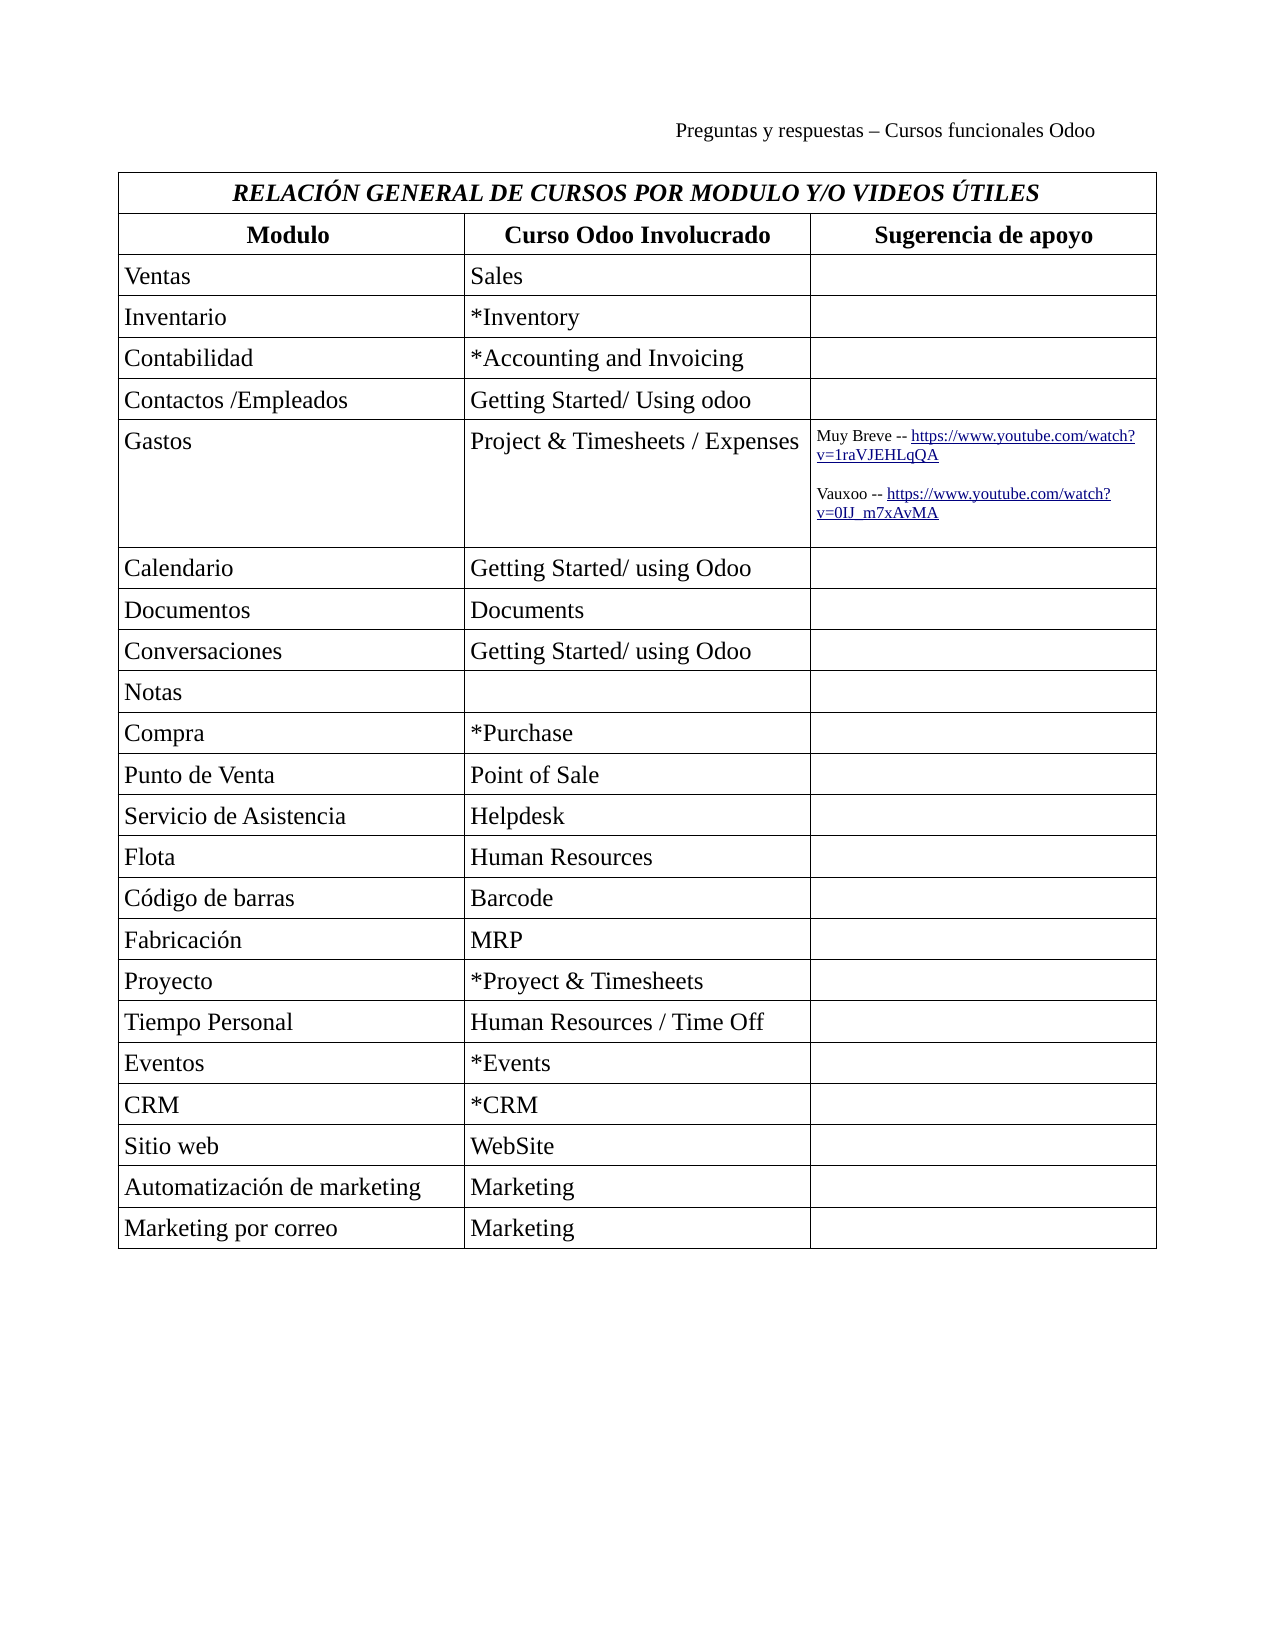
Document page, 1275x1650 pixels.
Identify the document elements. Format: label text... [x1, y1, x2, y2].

table_cell Project & Timesheets / Expenses [465, 420, 810, 547]
table_cell [811, 1125, 1156, 1165]
table_cell Contabilidad [119, 338, 464, 378]
table_cell Modulo [119, 214, 464, 254]
table_cell Documentos [119, 589, 464, 629]
table_cell [811, 1166, 1156, 1207]
table_cell Tiempo Personal [119, 1001, 464, 1042]
table_cell Fabricación [119, 919, 464, 959]
table_cell [811, 589, 1156, 629]
table_cell Sitio web [119, 1125, 464, 1165]
table_cell MRP [465, 919, 810, 959]
table_cell [811, 1001, 1156, 1042]
table_cell Automatización de marketing [119, 1166, 464, 1207]
table_cell *Purchase [465, 713, 810, 753]
table_cell Código de barras [119, 878, 464, 918]
table_cell [811, 379, 1156, 419]
table_cell [811, 754, 1156, 794]
table_cell *Events [465, 1043, 810, 1083]
table_header RELACIÓN GENERAL DE CURSOS POR MODULO Y/O VIDEOS ÚTILES [119, 173, 1156, 213]
table_cell Ventas [119, 255, 464, 295]
table_cell Inventario [119, 296, 464, 337]
table_cell [811, 960, 1156, 1000]
table_cell [811, 713, 1156, 753]
table_cell Sugerencia de apoyo [811, 214, 1156, 254]
table_cell Notas [119, 671, 464, 712]
table_cell *Inventory [465, 296, 810, 337]
table_cell Human Resources / Time Off [465, 1001, 810, 1042]
table_cell WebSite [465, 1125, 810, 1165]
table_cell Human Resources [465, 836, 810, 877]
table_cell Getting Started/ using Odoo [465, 630, 810, 670]
table_cell Servicio de Asistencia [119, 795, 464, 835]
table_cell [811, 338, 1156, 378]
table_cell [811, 548, 1156, 588]
table_cell [811, 255, 1156, 295]
table_cell Marketing [465, 1208, 810, 1248]
table_cell *Proyect & Timesheets [465, 960, 810, 1000]
table_cell Marketing por correo [119, 1208, 464, 1248]
table_cell Helpdesk [465, 795, 810, 835]
table_cell Barcode [465, 878, 810, 918]
table_cell Getting Started/ using Odoo [465, 548, 810, 588]
table_cell [811, 1043, 1156, 1083]
table_cell [811, 296, 1156, 337]
table_cell Compra [119, 713, 464, 753]
table_cell Proyecto [119, 960, 464, 1000]
table_cell Flota [119, 836, 464, 877]
table_cell [811, 878, 1156, 918]
table_cell Conversaciones [119, 630, 464, 670]
table_cell [465, 671, 810, 712]
table_cell Contactos /Empleados [119, 379, 464, 419]
table_cell [811, 836, 1156, 877]
table_cell [811, 1208, 1156, 1248]
table_cell Eventos [119, 1043, 464, 1083]
table_cell *Accounting and Invoicing [465, 338, 810, 378]
table_cell Curso Odoo Involucrado [465, 214, 810, 254]
table_cell Sales [465, 255, 810, 295]
table_cell [811, 671, 1156, 712]
table_cell Punto de Venta [119, 754, 464, 794]
table_cell CRM [119, 1084, 464, 1124]
table_cell Documents [465, 589, 810, 629]
table_cell [811, 630, 1156, 670]
table_cell Calendario [119, 548, 464, 588]
table_cell Point of Sale [465, 754, 810, 794]
table_cell [811, 919, 1156, 959]
table_cell [811, 1084, 1156, 1124]
table_cell Gastos [119, 420, 464, 547]
table_cell [811, 795, 1156, 835]
table_cell *CRM [465, 1084, 810, 1124]
table_cell Muy Breve -- https://www.youtube.com/watch?v=1raVJEHLqQA Vauxoo -- https://www.youtube.com/watch?v=0IJ_m7xAvMA [811, 420, 1156, 547]
table_cell Marketing [465, 1166, 810, 1207]
table_cell Getting Started/ Using odoo [465, 379, 810, 419]
